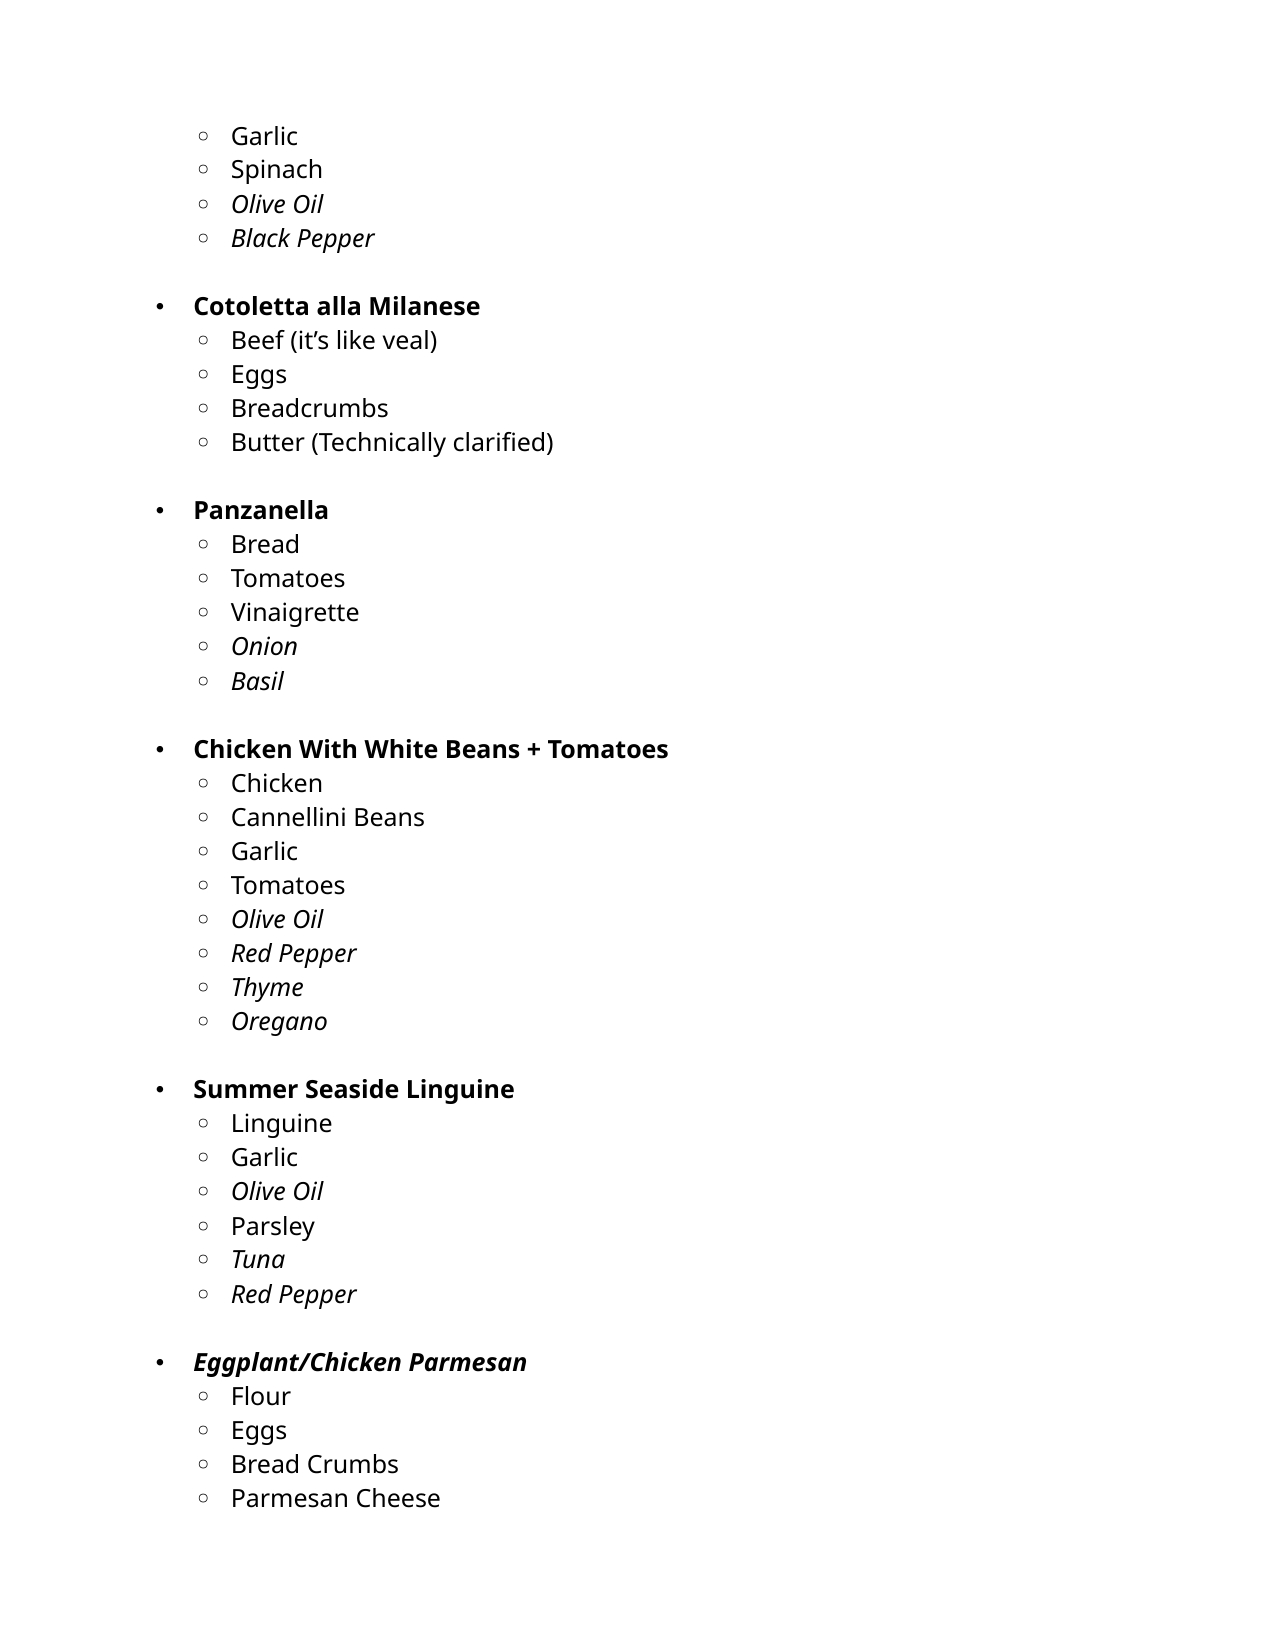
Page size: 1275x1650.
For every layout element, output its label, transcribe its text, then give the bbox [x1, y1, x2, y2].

list Olive Oil [193, 186, 1157, 220]
list Eggs [193, 357, 1157, 391]
list Bread Crumbs [193, 1447, 1157, 1481]
list Tomatoes [193, 867, 1157, 902]
list Parmesan Cheese [193, 1481, 1157, 1515]
list Cotoletta alla Milanese [156, 288, 1157, 322]
list Parsley [193, 1208, 1157, 1242]
list Eggs [193, 1412, 1157, 1447]
list Breadcrumbs [193, 391, 1157, 425]
list Chicken [193, 765, 1157, 799]
list Tomatoes [193, 561, 1157, 595]
list Red Pepper [193, 1276, 1157, 1310]
list Garlic [193, 1140, 1157, 1174]
list Garlic [193, 118, 1157, 152]
list Basil [193, 663, 1157, 697]
list Vinaigrette [193, 595, 1157, 629]
list Bread [193, 527, 1157, 561]
list Black Pepper [193, 220, 1157, 254]
list Tuna [193, 1242, 1157, 1276]
list Olive Oil [193, 1174, 1157, 1208]
list Garlic [193, 833, 1157, 867]
list Linguine [193, 1106, 1157, 1140]
list Panzanella [156, 493, 1157, 527]
list Red Pepper [193, 936, 1157, 970]
list Olive Oil [193, 902, 1157, 936]
list Oregano [193, 1004, 1157, 1038]
list Beef (it’s like veal) [193, 322, 1157, 357]
list Summer Seaside Linguine [156, 1072, 1157, 1106]
list Flour [193, 1378, 1157, 1412]
list Spinach [193, 152, 1157, 186]
list Thyme [193, 970, 1157, 1004]
list Cannellini Beans [193, 799, 1157, 833]
list Butter (Technically clarified) [193, 425, 1157, 459]
list Eggplant/Chicken Parmesan [156, 1344, 1157, 1378]
list Onion [193, 629, 1157, 663]
list Chicken With White Beans + Tomatoes [156, 731, 1157, 765]
